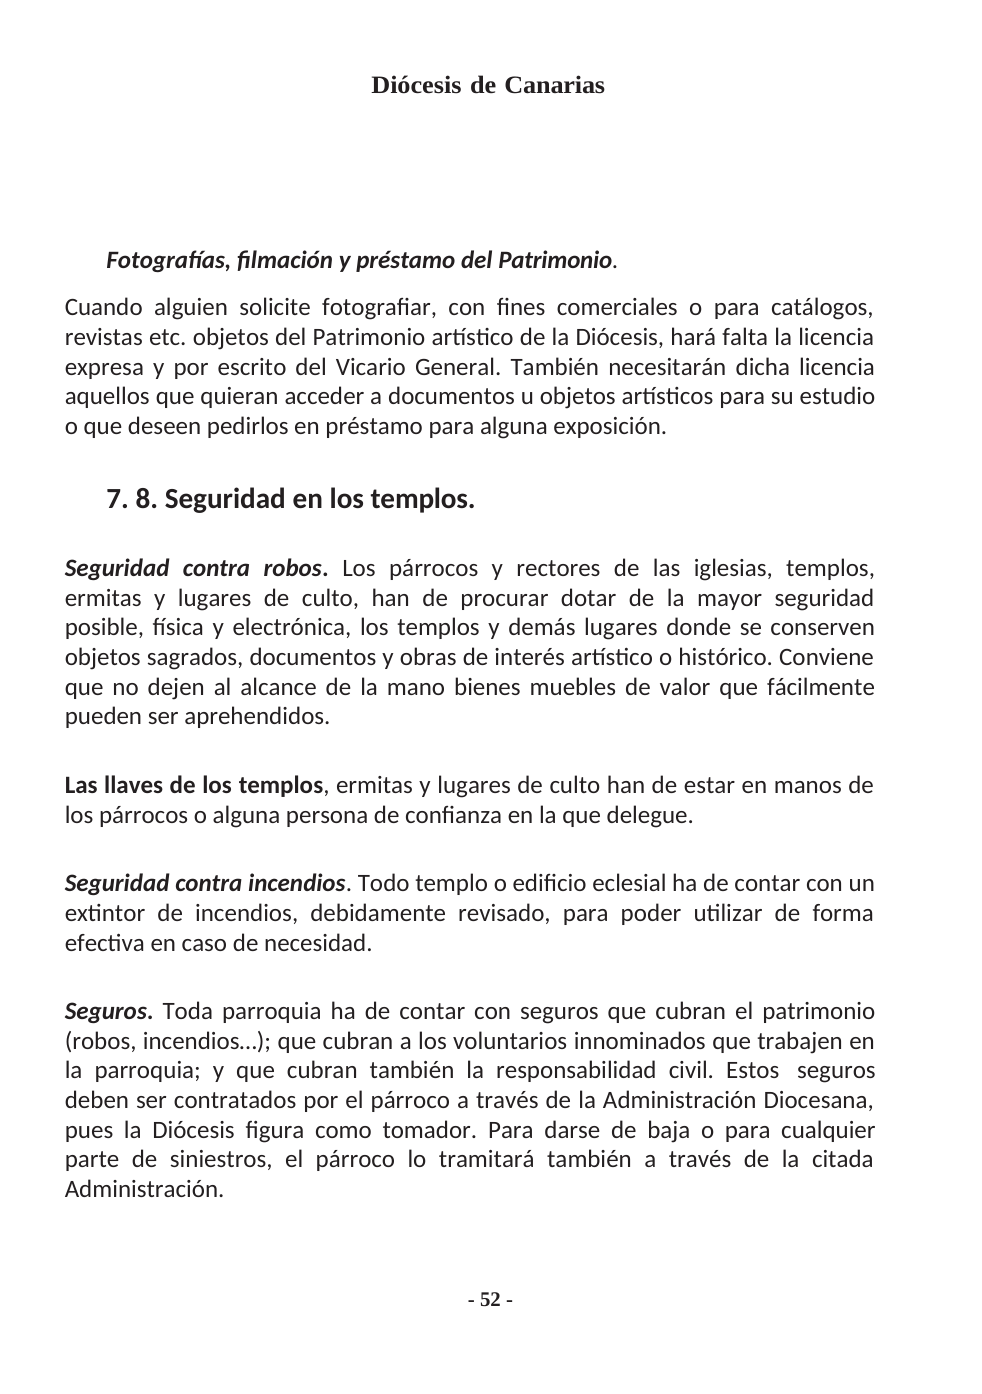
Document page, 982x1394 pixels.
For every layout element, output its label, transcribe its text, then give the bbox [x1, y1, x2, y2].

subtitle 7. 8. Seguridad en los templos. [106, 480, 917, 516]
text Seguridad contra robos. Los párrocos y rectores de las iglesias, templos, ermitas y lugares de culto, han de procurar dotar de la mayor seguridad posible, física y electrónica, los templos y demás lugares donde se conserven objetos sagrados, documentos y obras de interés artístico o histórico. Conviene que no dejen al alcance de la mano bienes muebles de valor que fácilmente pueden ser aprehendidos. [64, 553, 876, 731]
text Seguros. Toda parroquia ha de contar con seguros que cubran el patrimonio (robos, incendios…); que cubran a los voluntarios innominados que trabajen en la parroquia; y que cubran también la responsabilidad civil. Estos seguros deben ser contratados por el párroco a través de la Administración Diocesana, pues la Diócesis figura como tomador. Para darse de baja o para cualquier parte de siniestros, el párroco lo tramitará también a través de la citada Administración. [64, 996, 876, 1204]
text Las llaves de los templos, ermitas y lugares de culto han de estar en manos de los párrocos o alguna persona de confianza en la que delegue. [64, 770, 875, 829]
text Seguridad contra incendios. Todo templo o edificio eclesial ha de contar con un extintor de incendios, debidamente revisado, para poder utilizar de forma efectiva en caso de necesidad. [64, 868, 875, 957]
text Cuando alguien solicite fotografiar, con fines comerciales o para catálogos, revistas etc. objetos del Patrimonio artístico de la Diócesis, hará falta la licencia expresa y por escrito del Vicario General. También necesitarán dicha licencia aquellos que quieran acceder a documentos u objetos artísticos para su estudio o que deseen pedirlos en préstamo para alguna exposición. [64, 292, 875, 441]
subtitle Fotografías, filmación y préstamo del Patrimonio. [106, 244, 917, 274]
